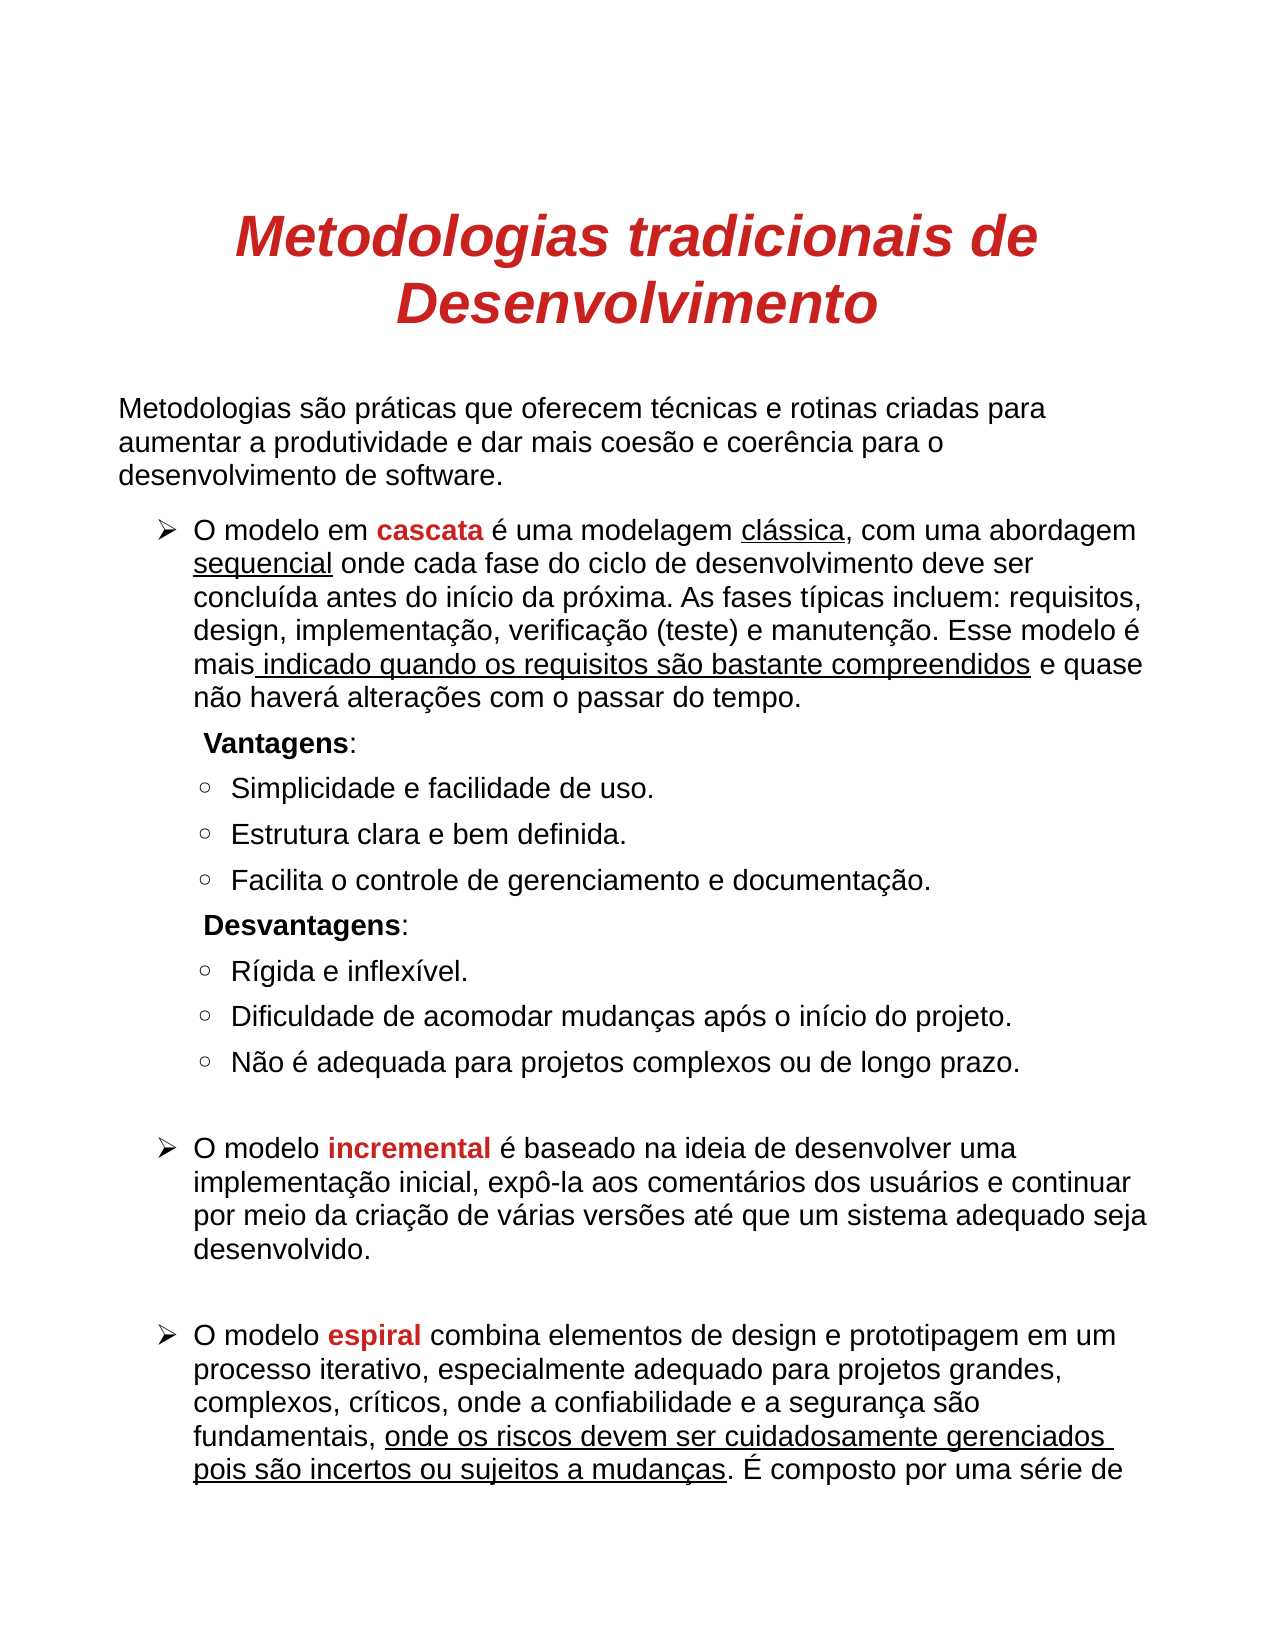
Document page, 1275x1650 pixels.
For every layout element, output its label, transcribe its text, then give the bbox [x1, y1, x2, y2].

list Rígida e inflexível. [193, 953, 1157, 987]
list Não é adequada para projetos complexos ou de longo prazo. [193, 1045, 1157, 1078]
list Estrutura clara e bem definida. [193, 817, 1157, 851]
title Metodologias tradicionais de Desenvolvimento [118, 201, 1157, 336]
text Desvantagens: [203, 908, 1157, 942]
list O modelo espiral combina elementos de design e prototipagem em um processo iterativo, especialmente adequado para projetos grandes, complexos, críticos, onde a confiabilidade e a segurança são fundamentais, onde os riscos devem ser cuidadosamente gerenciados pois são incertos ou sujeitos a mudanças. É composto por uma série de [156, 1318, 1157, 1486]
text Metodologias são práticas que oferecem técnicas e rotinas criadas para aumentar a produtividade e dar mais coesão e coerência para o desenvolvimento de software. [118, 391, 1157, 492]
text Vantagens: [203, 726, 1157, 759]
list Facilita o controle de gerenciamento e documentação. [193, 862, 1157, 896]
list Dificuldade de acomodar mudanças após o início do projeto. [193, 999, 1157, 1033]
list O modelo incremental é baseado na ideia de desenvolver uma implementação inicial, expô-la aos comentários dos usuários e continuar por meio da criação de várias versões até que um sistema adequado seja desenvolvido. [156, 1131, 1157, 1265]
list O modelo em cascata é uma modelagem clássica, com uma abordagem sequencial onde cada fase do ciclo de desenvolvimento deve ser concluída antes do início da próxima. As fases típicas incluem: requisitos, design, implementação, verificação (teste) e manutenção. Esse modelo é mais indicado quando os requisitos são bastante compreendidos e quase não haverá alterações com o passar do tempo. [156, 512, 1157, 714]
list Simplicidade e facilidade de uso. [193, 771, 1157, 805]
